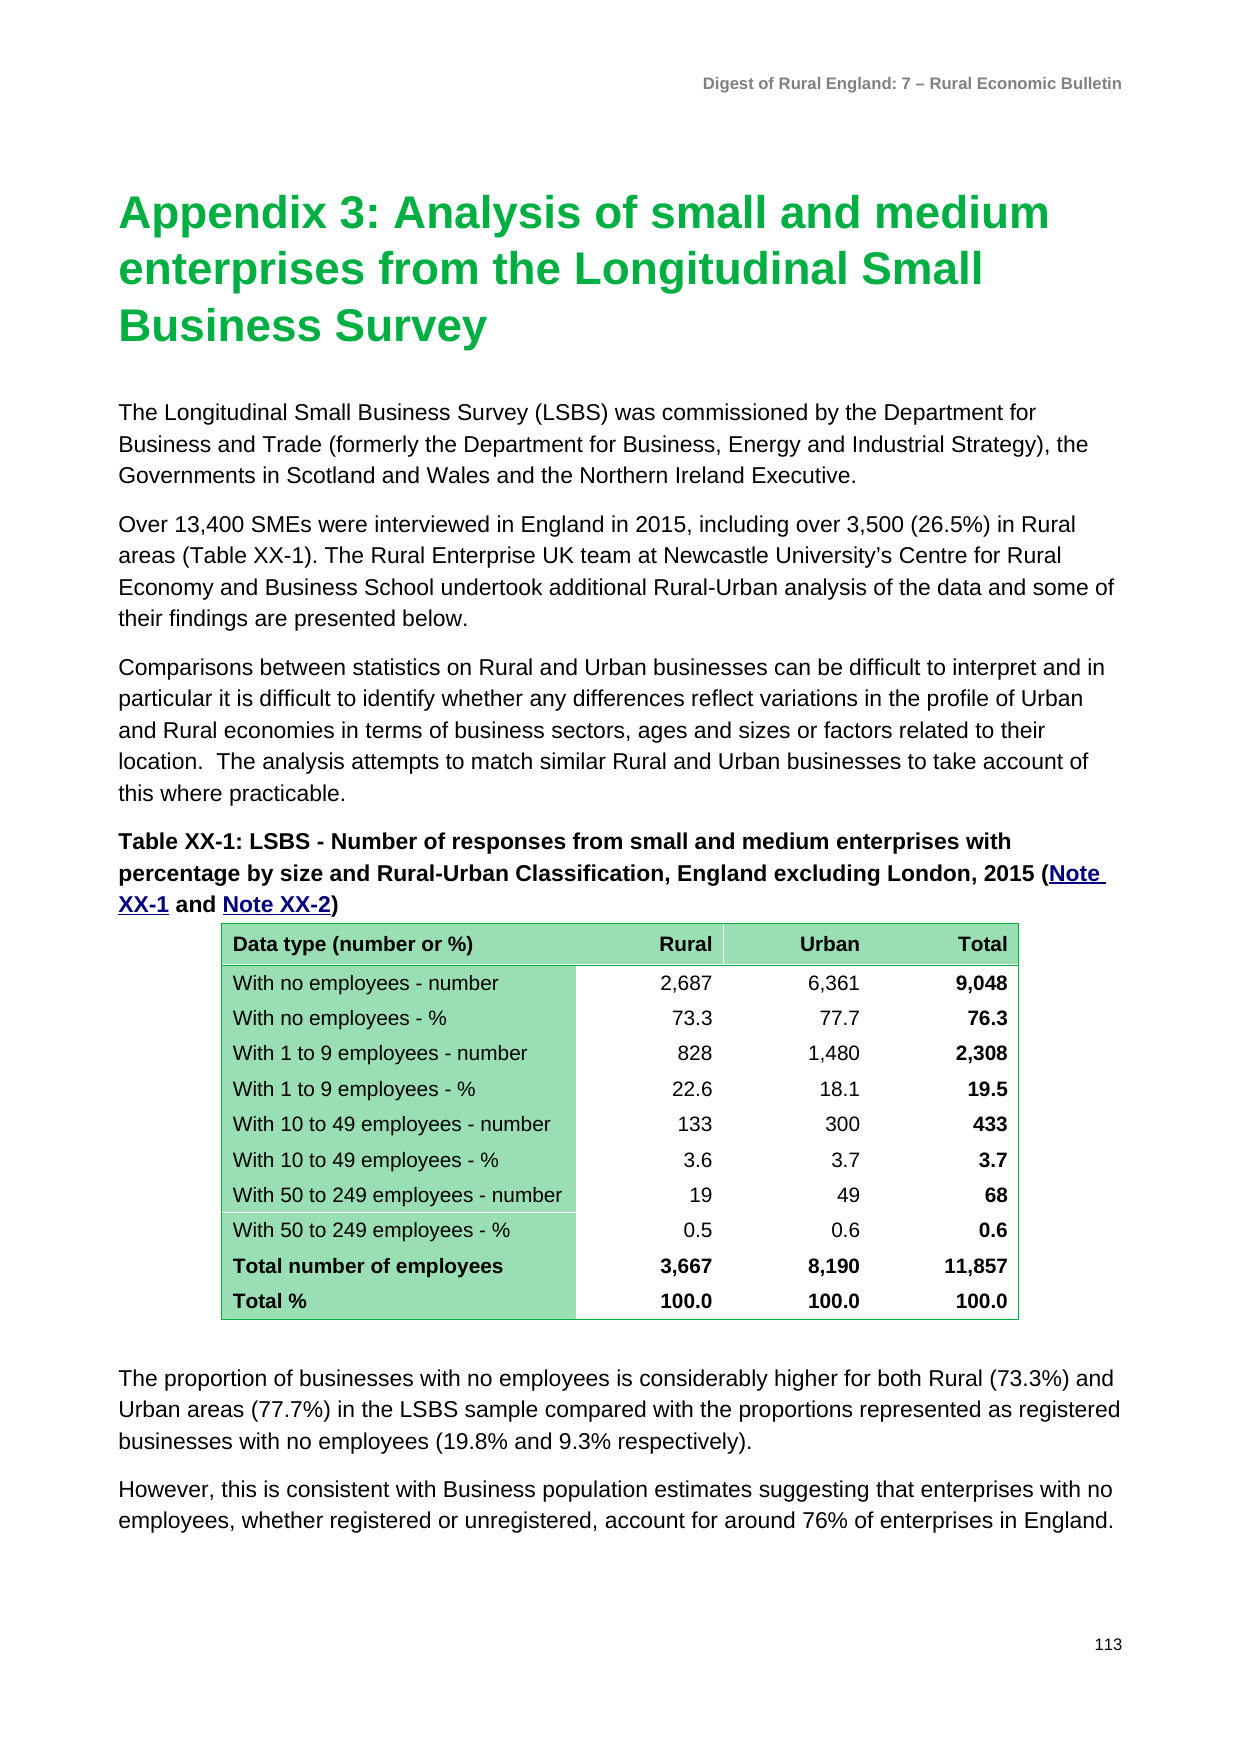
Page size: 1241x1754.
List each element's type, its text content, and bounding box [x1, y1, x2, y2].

table_cell 100.0 [724, 1283, 871, 1319]
table_cell Total % [222, 1283, 576, 1319]
table_cell 3,667 [576, 1248, 723, 1283]
table_cell With no employees - % [222, 1000, 576, 1035]
table_cell 49 [724, 1177, 871, 1212]
table_cell 828 [576, 1035, 723, 1071]
table_cell With no employees - number [222, 966, 576, 1000]
text Table XX‑1: LSBS - Number of responses from small and medium enterprises with percentage by size and Rural-Urban Classification, England excluding London, 2015 (Note XX-1 and Note XX-2) [118, 828, 1122, 917]
table_cell 2,308 [871, 1035, 1018, 1071]
table_cell 0.6 [724, 1213, 871, 1248]
table_cell 9,048 [871, 966, 1018, 1000]
table_header Data type (number or %) [222, 924, 576, 964]
text The Longitudinal Small Business Survey (LSBS) was commissioned by the Department for Business and Trade (formerly the Department for Business, Energy and Industrial Strategy), the Governments in Scotland and Wales and the Northern Ireland Executive. [118, 399, 1122, 489]
text However, this is consistent with Business population estimates suggesting that enterprises with no employees, whether registered or unregistered, account for around 76% of enterprises in England. [118, 1476, 1122, 1534]
table_cell 433 [871, 1106, 1018, 1142]
table_cell With 10 to 49 employees - number [222, 1106, 576, 1142]
table_header Urban [724, 924, 871, 964]
table_cell With 1 to 9 employees - % [222, 1071, 576, 1106]
table_cell Total number of employees [222, 1248, 576, 1283]
table_cell 73.3 [576, 1000, 723, 1035]
table_cell 6,361 [724, 966, 871, 1000]
table_header Rural [576, 924, 723, 964]
table_cell 77.7 [724, 1000, 871, 1035]
table_cell 8,190 [724, 1248, 871, 1283]
table_header Total [871, 924, 1018, 964]
table_cell 300 [724, 1106, 871, 1142]
table_cell 68 [871, 1177, 1018, 1212]
table_cell 11,857 [871, 1248, 1018, 1283]
subtitle Appendix 3: Analysis of small and medium enterprises from the Longitudinal Small Business Survey [118, 185, 1122, 351]
table_cell 2,687 [576, 966, 723, 1000]
table_cell With 50 to 249 employees - % [222, 1213, 576, 1248]
text Comparisons between statistics on Rural and Urban businesses can be difficult to interpret and in particular it is difficult to identify whether any differences reflect variations in the profile of Urban and Rural economies in terms of business sectors, ages and sizes or factors related to their location. The analysis attempts to match similar Rural and Urban businesses to take account of this where practicable. [118, 653, 1122, 806]
table_cell With 50 to 249 employees - number [222, 1177, 576, 1212]
table_cell 100.0 [576, 1283, 723, 1319]
table_cell 22.6 [576, 1071, 723, 1106]
table_cell 76.3 [871, 1000, 1018, 1035]
text The proportion of businesses with no employees is considerably higher for both Rural (73.3%) and Urban areas (77.7%) in the LSBS sample compared with the proportions represented as registered businesses with no employees (19.8% and 9.3% respectively). [118, 1364, 1122, 1454]
table_cell With 10 to 49 employees - % [222, 1142, 576, 1177]
table_cell 3.6 [576, 1142, 723, 1177]
table_cell 3.7 [871, 1142, 1018, 1177]
table_cell 0.5 [576, 1213, 723, 1248]
table_cell 19.5 [871, 1071, 1018, 1106]
table_cell 19 [576, 1177, 723, 1212]
text Over 13,400 SMEs were interviewed in England in 2015, including over 3,500 (26.5%) in Rural areas (Table F‑2). The Rural Enterprise UK team at Newcastle University’s Centre for Rural Economy and Business School undertook additional Rural-Urban analysis of the data and some of their findings are presented below. [118, 511, 1122, 632]
table_cell 1,480 [724, 1035, 871, 1071]
table_cell 18.1 [724, 1071, 871, 1106]
table_cell 133 [576, 1106, 723, 1142]
table_cell 0.6 [871, 1213, 1018, 1248]
table_cell 3.7 [724, 1142, 871, 1177]
table_cell With 1 to 9 employees - number [222, 1035, 576, 1071]
table_cell 100.0 [871, 1283, 1018, 1319]
